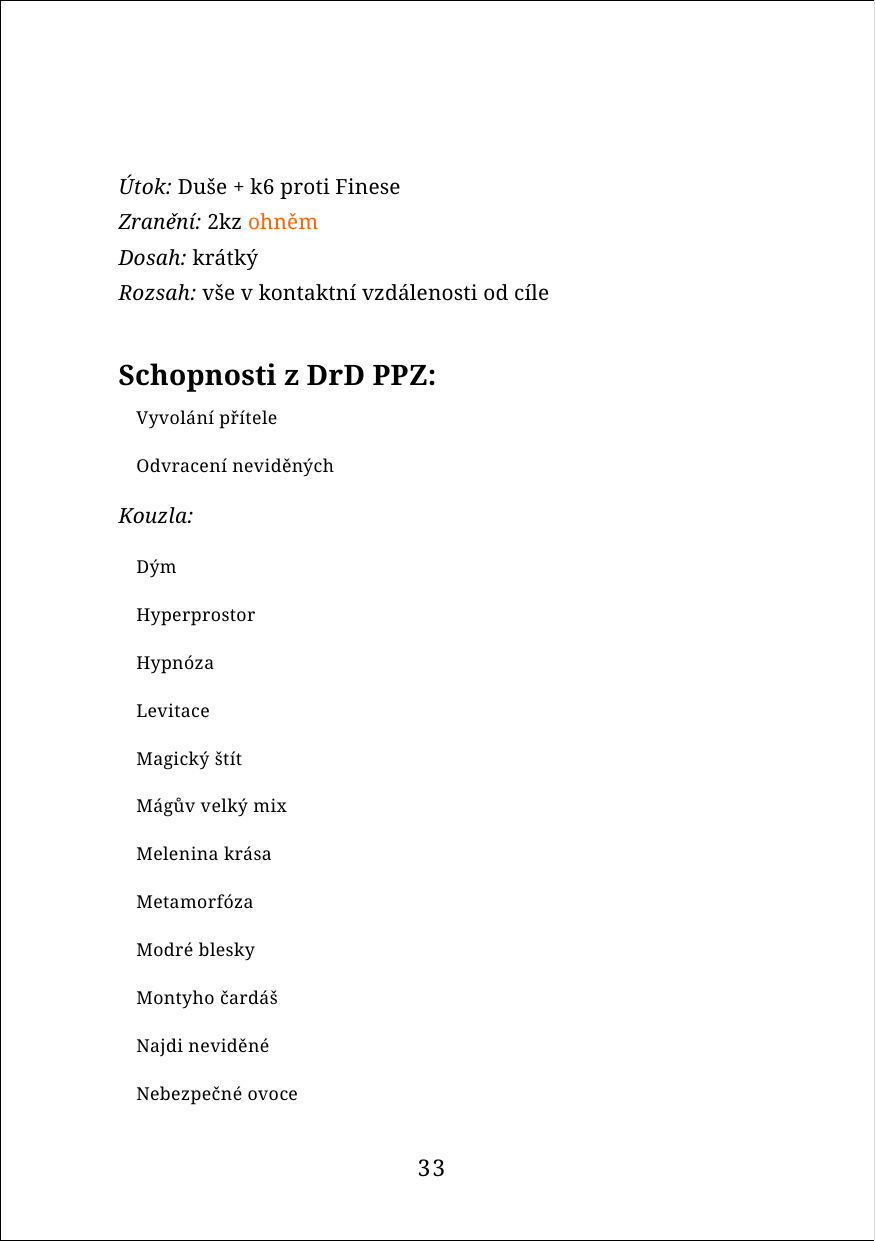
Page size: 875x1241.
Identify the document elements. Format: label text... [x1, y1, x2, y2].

text Dým [136, 554, 756, 578]
text Magický štít [136, 746, 756, 770]
text Modré blesky [136, 938, 756, 962]
text Hypnóza [136, 650, 756, 674]
text Útok: Duše + k6 proti Finese Zranění: 2kz ohněm Dosah: krátký Rozsah: vše v kontaktní vzdálenosti od cíle [118, 172, 756, 307]
text Montyho čardáš [136, 986, 756, 1010]
text Vyvolání přítele [136, 405, 756, 429]
text Metamorfóza [136, 890, 756, 914]
text Najdi neviděné [136, 1033, 756, 1058]
text Hyperprostor [136, 602, 756, 626]
text Levitace [136, 698, 756, 722]
text Mágův velký mix [136, 794, 756, 818]
text Odvracení neviděných [136, 453, 756, 477]
text Nebezpečné ovoce [136, 1081, 756, 1106]
text Melenina krása [136, 842, 756, 866]
subtitle Schopnosti z DrD PPZ: [118, 355, 756, 393]
text Kouzla: [118, 501, 756, 529]
